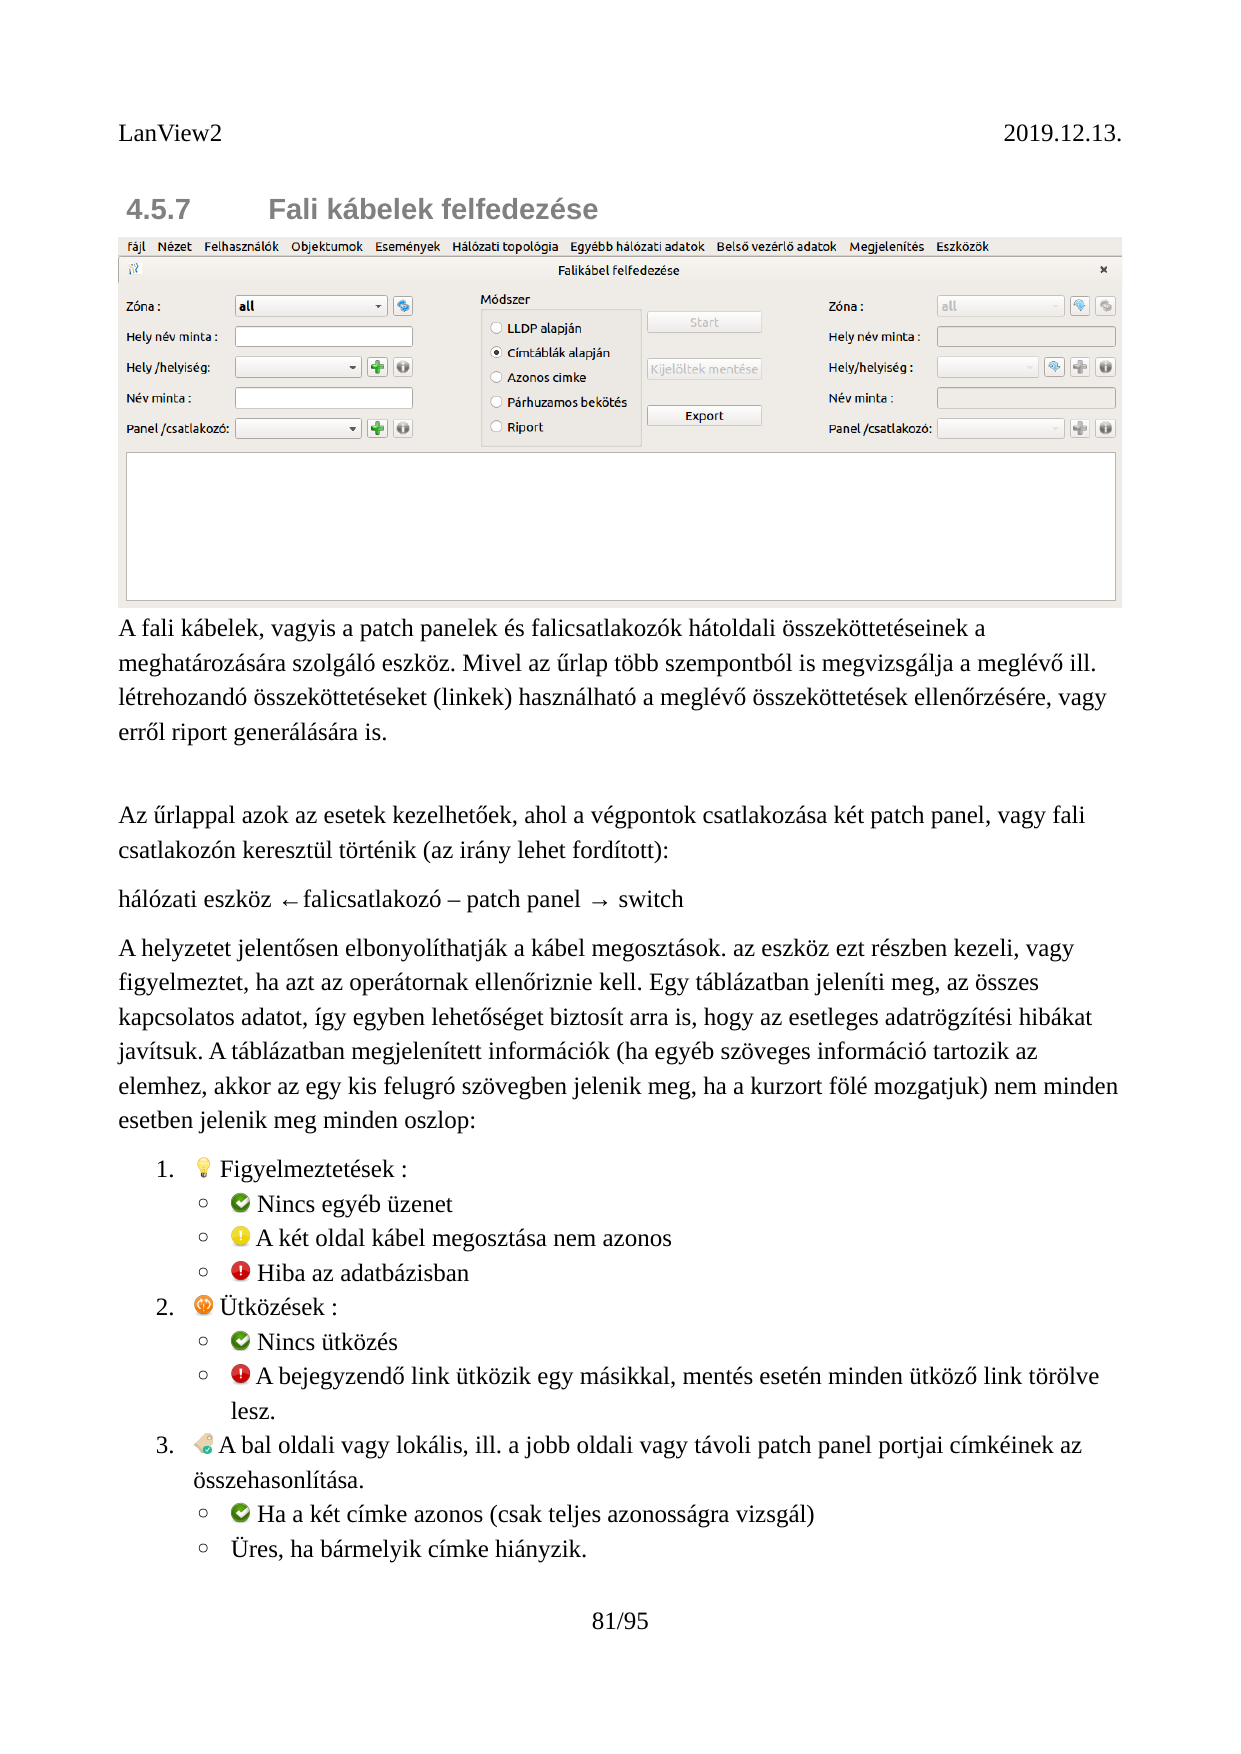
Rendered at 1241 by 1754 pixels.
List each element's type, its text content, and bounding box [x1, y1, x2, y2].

picture [230, 1261, 251, 1282]
text Az űrlappal azok az esetek kezelhetőek, ahol a végpontok csatlakozása két patch panel, vagy fali csatlakozón keresztül történik (az irány lehet fordított): [118, 800, 1122, 864]
list Figyelmeztetések : [156, 1154, 1122, 1183]
list Nincs ütközés [193, 1327, 1122, 1356]
list Üres, ha bármelyik címke hiányzik. [193, 1534, 1122, 1562]
picture [230, 1502, 251, 1523]
picture [230, 1192, 251, 1213]
list Ütközések : [156, 1292, 1122, 1321]
picture [230, 1364, 251, 1385]
picture [230, 1330, 251, 1351]
picture [193, 1295, 214, 1316]
list Nincs egyéb üzenet [193, 1189, 1122, 1218]
list A bal oldali vagy lokális, ill. a jobb oldali vagy távoli patch panel portjai címkéinek az összehasonlítása. [156, 1430, 1122, 1493]
picture [193, 1433, 214, 1454]
picture [193, 1157, 214, 1178]
picture [230, 1226, 251, 1247]
list Hiba az adatbázisban [193, 1258, 1122, 1287]
list A két oldal kábel megosztása nem azonos [193, 1223, 1122, 1252]
list A bejegyzendő link ütközik egy másikkal, mentés esetén minden ütköző link törölve lesz. [193, 1361, 1122, 1424]
text hálózati eszköz ←falicsatlakozó – patch panel → switch [118, 884, 1122, 913]
list Ha a két címke azonos (csak teljes azonosságra vizsgál) [193, 1499, 1122, 1528]
picture [118, 237, 1123, 608]
subtitle Fali kábelek felfedezése [118, 192, 1122, 225]
text A helyzetet jelentősen elbonyolíthatják a kábel megosztások. az eszköz ezt részben kezeli, vagy figyelmeztet, ha azt az operátornak ellenőriznie kell. Egy táblázatban jeleníti meg, az összes kapcsolatos adatot, így egyben lehetőséget biztosít arra is, hogy az esetleges adatrögzítési hibákat javítsuk. A táblázatban megjelenített információk (ha egyéb szöveges információ tartozik az elemhez, akkor az egy kis felugró szövegben jelenik meg, ha a kurzort fölé mozgatjuk) nem minden esetben jelenik meg minden oszlop: [118, 933, 1122, 1134]
text A fali kábelek, vagyis a patch panelek és falicsatlakozók hátoldali összeköttetéseinek a meghatározására szolgáló eszköz. Mivel az űrlap több szempontból is megvizsgálja a meglévő ill. létrehozandó összeköttetéseket (linkek) használható a meglévő összeköttetések ellenőrzésére, vagy erről riport generálására is. [118, 608, 1122, 780]
